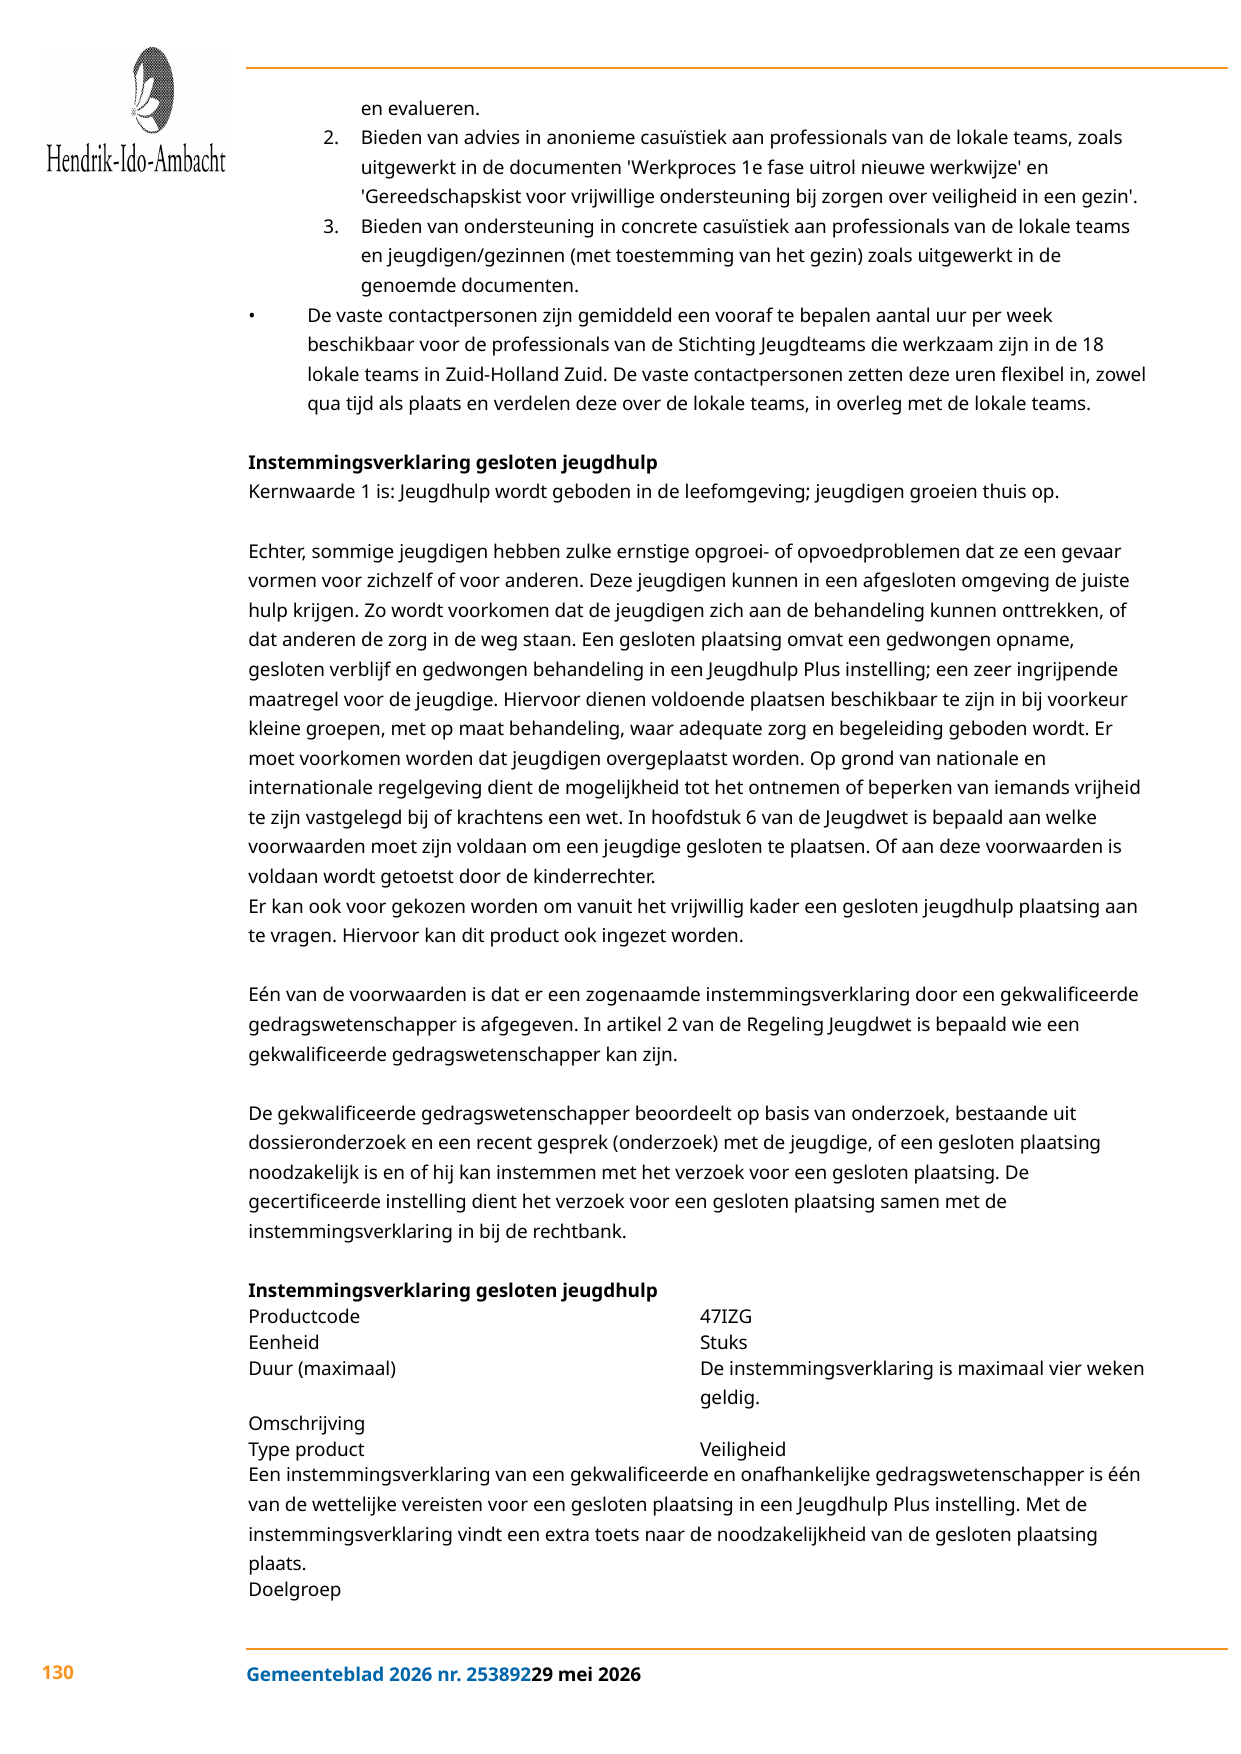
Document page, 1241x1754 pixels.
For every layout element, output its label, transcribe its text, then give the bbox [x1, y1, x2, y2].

table_cell Een instemmingsverklaring van een gekwalificeerde en onafhankelijke gedragswetenschapper is één van de wettelijke vereisten voor een gesloten plaatsing in een Jeugdhulp Plus instelling. Met de instemmingsverklaring vindt een extra toets naar de noodzakelijkheid van de gesloten plaatsing plaats. [248, 1462, 1152, 1576]
table_cell Duur (maximaal) [248, 1355, 700, 1410]
table_cell Type product [248, 1436, 700, 1462]
table_cell De instemmingsverklaring is maximaal vier weken geldig. [700, 1355, 1152, 1410]
table_cell Omschrijving [248, 1410, 1152, 1436]
picture [41, 47, 231, 172]
table_cell Productcode [248, 1303, 700, 1329]
text Er kan ook voor gekozen worden om vanuit het vrijwillig kader een gesloten jeugdhulp plaatsing aan te vragen. Hiervoor kan dit product ook ingezet worden. [248, 893, 1152, 948]
text Eén van de voorwaarden is dat er een zogenaamde instemmingsverklaring door een gekwalificeerde gedragswetenschapper is afgegeven. In artikel 2 van de Regeling Jeugdwet is bepaald wie een gekwalificeerde gedragswetenschapper kan zijn. [248, 982, 1152, 1067]
text Echter, sommige jeugdigen hebben zulke ernstige opgroei- of opvoedproblemen dat ze een gevaar vormen voor zichzelf of voor anderen. Deze jeugdigen kunnen in een afgesloten omgeving de juiste hulp krijgen. Zo wordt voorkomen dat de jeugdigen zich aan de behandeling kunnen onttrekken, of dat anderen de zorg in de weg staan. Een gesloten plaatsing omvat een gedwongen opname, gesloten verblijf en gedwongen behandeling in een Jeugdhulp Plus instelling; een zeer ingrijpende maatregel voor de jeugdige. Hiervoor dienen voldoende plaatsen beschikbaar te zijn in bij voorkeur kleine groepen, met op maat behandeling, waar adequate zorg en begeleiding geboden wordt. Er moet voorkomen worden dat jeugdigen overgeplaatst worden. Op grond van nationale en internationale regelgeving dient de mogelijkheid tot het ontnemen of beperken van iemands vrijheid te zijn vastgelegd bij of krachtens een wet. In hoofdstuk 6 van de Jeugdwet is bepaald aan welke voorwaarden moet zijn voldaan om een jeugdige gesloten te plaatsen. Of aan deze voorwaarden is voldaan wordt getoetst door de kinderrechter. [248, 538, 1152, 889]
text Kernwaarde 1 is: Jeugdhulp wordt geboden in de leefomgeving; jeugdigen groeien thuis op. [248, 479, 1152, 504]
table_cell en evalueren. Bieden van advies in anonieme casuïstiek aan professionals van de lokale teams, zoals uitgewerkt in de documenten 'Werkproces 1e fase uitrol nieuwe werkwijze' en 'Gereedschapskist voor vrijwillige ondersteuning bij zorgen over veiligheid in een gezin'. Bieden van ondersteuning in concrete casuïstiek aan professionals van de lokale teams en jeugdigen/gezinnen (met toestemming van het gezin) zoals uitgewerkt in de genoemde documenten. De vaste contactpersonen zijn gemiddeld een vooraf te bepalen aantal uur per week beschikbaar voor de professionals van de Stichting Jeugdteams die werkzaam zijn in de 18 lokale teams in Zuid-Holland Zuid. De vaste contactpersonen zetten deze uren flexibel in, zowel qua tijd als plaats en verdelen deze over de lokale teams, in overleg met de lokale teams. [248, 95, 1152, 416]
table_cell Eenheid [248, 1329, 700, 1355]
table_cell Veiligheid [700, 1436, 1152, 1462]
table_cell Doelgroep [248, 1576, 1152, 1602]
text Instemmingsverklaring gesloten jeugdhulp [248, 449, 1152, 475]
table_cell 47IZG [700, 1303, 1152, 1329]
table_header Instemmingsverklaring gesloten jeugdhulp [248, 1278, 1152, 1303]
table_cell Stuks [700, 1329, 1152, 1355]
text De gekwalificeerde gedragswetenschapper beoordeelt op basis van onderzoek, bestaande uit dossieronderzoek en een recent gesprek (onderzoek) met de jeugdige, of een gesloten plaatsing noodzakelijk is en of hij kan instemmen met het verzoek voor een gesloten plaatsing. De gecertificeerde instelling dient het verzoek voor een gesloten plaatsing samen met de instemmingsverklaring in bij de rechtbank. [248, 1100, 1152, 1244]
